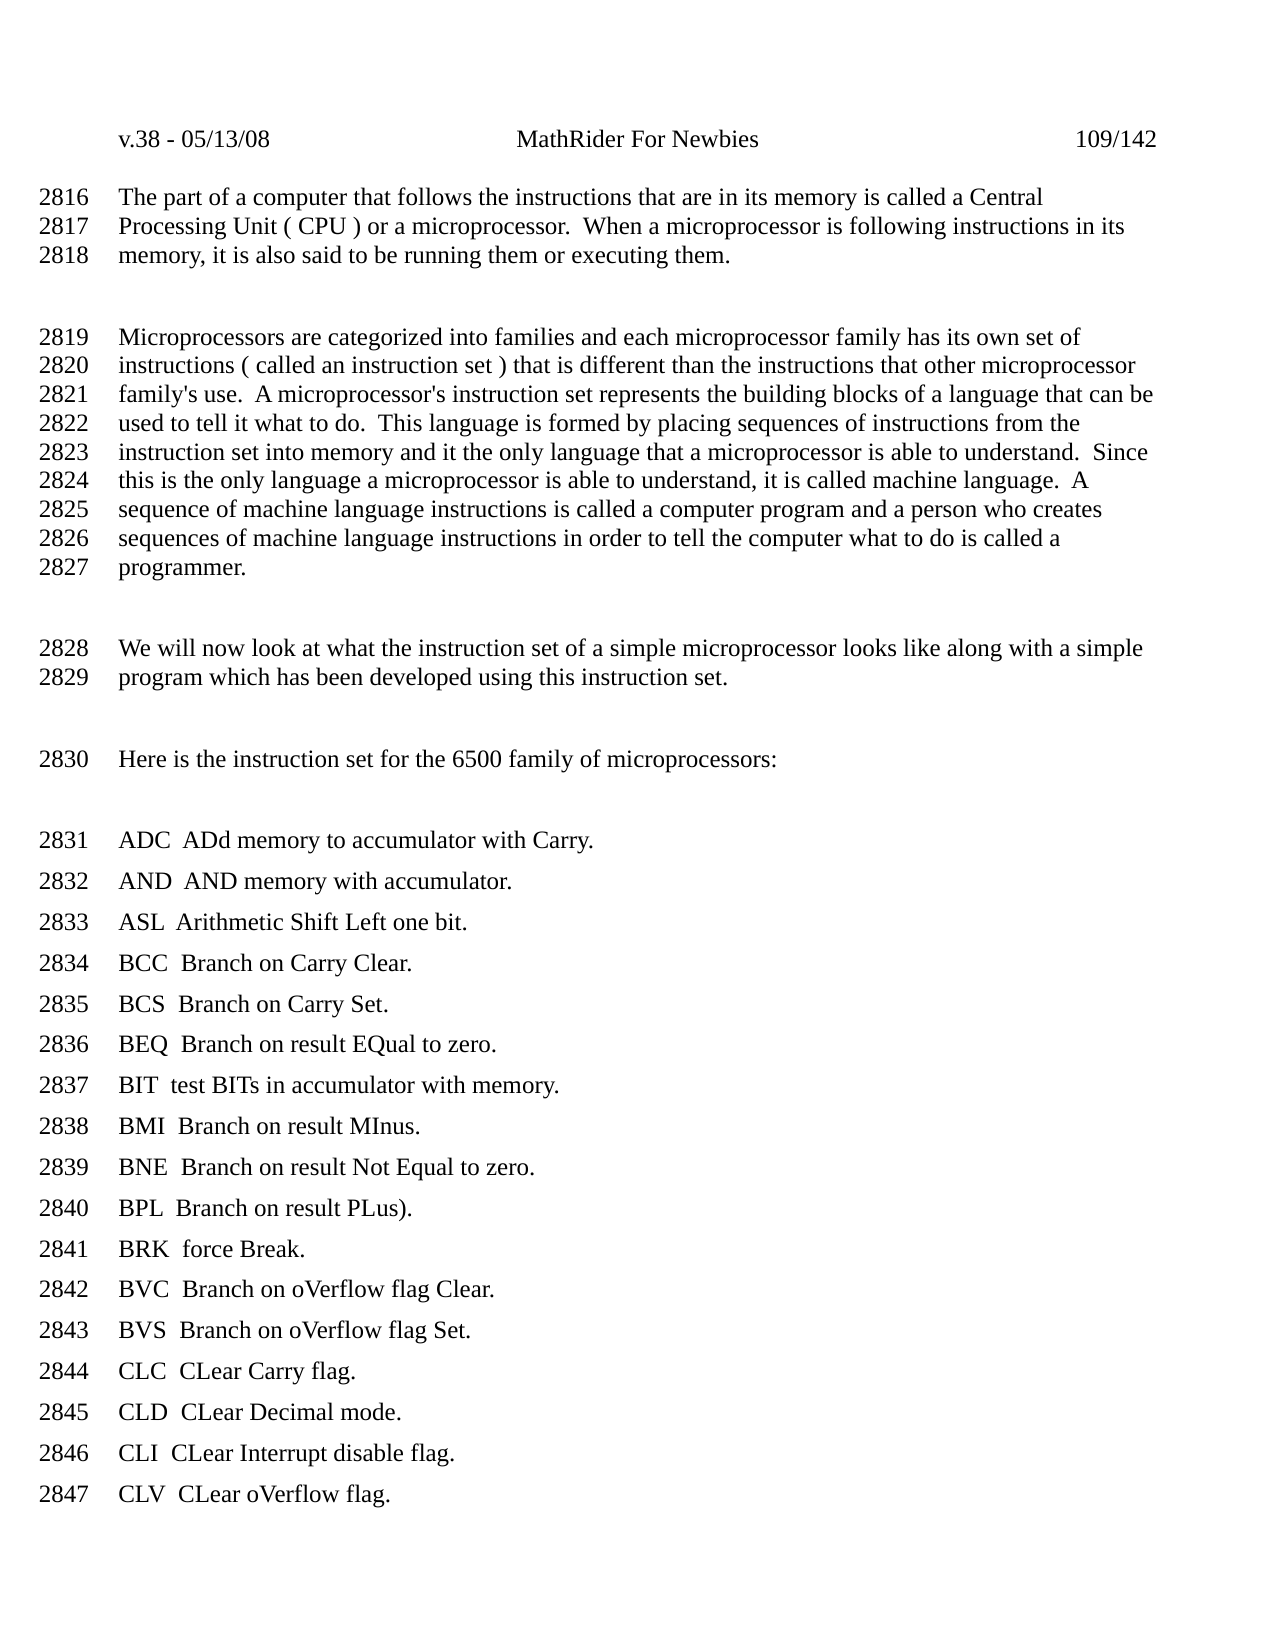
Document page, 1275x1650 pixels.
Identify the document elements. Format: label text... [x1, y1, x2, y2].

text Microprocessors are categorized into families and each microprocessor family has its own set of instructions ( called an instruction set ) that is different than the instructions that other microprocessor family's use. A microprocessor's instruction set represents the building blocks of a language that can be used to tell it what to do. This language is formed by placing sequences of instructions from the instruction set into memory and it the only language that a microprocessor is able to understand. Since this is the only language a microprocessor is able to understand, it is called machine language. A sequence of machine language instructions is called a computer program and a person who creates sequences of machine language instructions in order to tell the computer what to do is called a programmer. [118, 322, 1157, 580]
text CLV CLear oVerflow flag. [118, 1479, 1157, 1507]
text BCC Branch on Carry Clear. [118, 948, 1157, 977]
text BPL Branch on result PLus). [118, 1193, 1157, 1222]
text BMI Branch on result MInus. [118, 1111, 1157, 1140]
text The part of a computer that follows the instructions that are in its memory is called a Central Processing Unit ( CPU ) or a microprocessor. When a microprocessor is following instructions in its memory, it is also said to be running them or executing them. [118, 182, 1157, 269]
text Here is the instruction set for the 6500 family of microprocessors: [118, 744, 1157, 772]
text ADC ADd memory to accumulator with Carry. [118, 825, 1157, 854]
text BVS Branch on oVerflow flag Set. [118, 1315, 1157, 1344]
text BIT test BITs in accumulator with memory. [118, 1070, 1157, 1099]
text BNE Branch on result Not Equal to zero. [118, 1152, 1157, 1181]
text BVC Branch on oVerflow flag Clear. [118, 1274, 1157, 1303]
text AND AND memory with accumulator. [118, 866, 1157, 895]
text BEQ Branch on result EQual to zero. [118, 1029, 1157, 1058]
text CLC CLear Carry flag. [118, 1356, 1157, 1385]
text CLI CLear Interrupt disable flag. [118, 1438, 1157, 1467]
text BCS Branch on Carry Set. [118, 989, 1157, 1017]
text We will now look at what the instruction set of a simple microprocessor looks like along with a simple program which has been developed using this instruction set. [118, 633, 1157, 691]
text BRK force Break. [118, 1234, 1157, 1262]
text ASL Arithmetic Shift Left one bit. [118, 907, 1157, 936]
text CLD CLear Decimal mode. [118, 1397, 1157, 1426]
